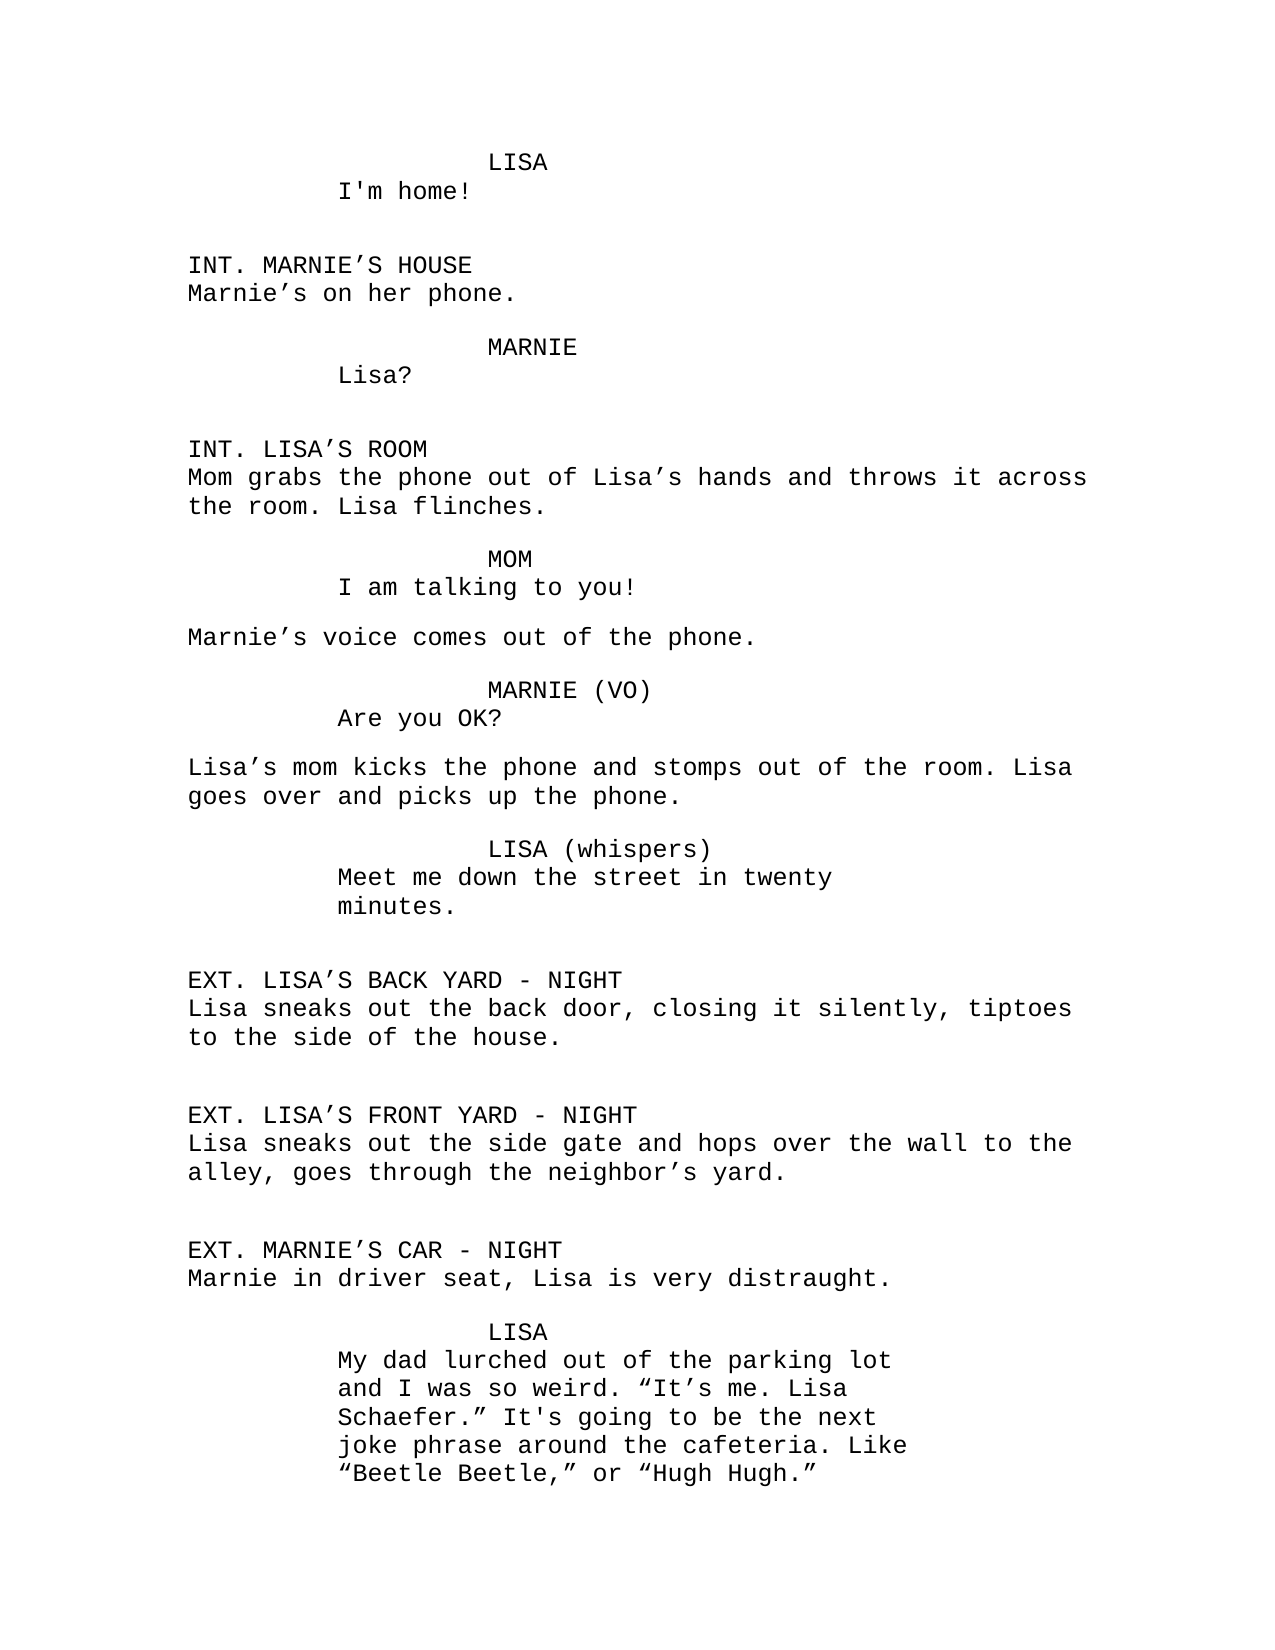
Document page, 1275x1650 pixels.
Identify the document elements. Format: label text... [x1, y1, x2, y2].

text Lisa sneaks out the back door, closing it silently, tiptoes to the side of the house. [187, 996, 1087, 1052]
subtitle EXT. MARNIE’S CAR - NIGHT [187, 1237, 1087, 1266]
text LISA [187, 1319, 1087, 1347]
subtitle INT. MARNIE’S HOUSE [187, 252, 1087, 281]
text I am talking to you! [337, 575, 937, 603]
text Mom grabs the phone out of Lisa’s hands and throws it across the room. Lisa flinches. [187, 465, 1087, 522]
text My dad lurched out of the parking lot and I was so weird. “It’s me. Lisa Schaefer.” It's going to be the next joke phrase around the cafeteria. Like “Beetle Beetle,” or “Hugh Hugh.” [337, 1347, 937, 1489]
text Meet me down the street in twenty minutes. [337, 865, 937, 922]
text MARNIE (VO) [187, 677, 1087, 706]
text Lisa? [337, 362, 937, 391]
subtitle INT. LISA’S ROOM [187, 437, 1087, 465]
subtitle EXT. LISA’S BACK YARD - NIGHT [187, 967, 1087, 996]
text Are you OK? [337, 706, 937, 734]
text Marnie’s voice comes out of the phone. [187, 624, 1087, 652]
text Marnie in driver seat, Lisa is very distraught. [187, 1266, 1087, 1294]
text Lisa sneaks out the side gate and hops over the wall to the alley, goes through the neighbor’s yard. [187, 1131, 1087, 1187]
text Lisa’s mom kicks the phone and stomps out of the room. Lisa goes over and picks up the phone. [187, 755, 1087, 812]
text LISA [187, 150, 1087, 178]
text MARNIE [187, 334, 1087, 362]
text Marnie’s on her phone. [187, 281, 1087, 309]
text I'm home! [337, 178, 937, 207]
subtitle EXT. LISA’S FRONT YARD - NIGHT [187, 1102, 1087, 1131]
text LISA (whispers) [187, 837, 1087, 865]
text MOM [187, 547, 1087, 575]
